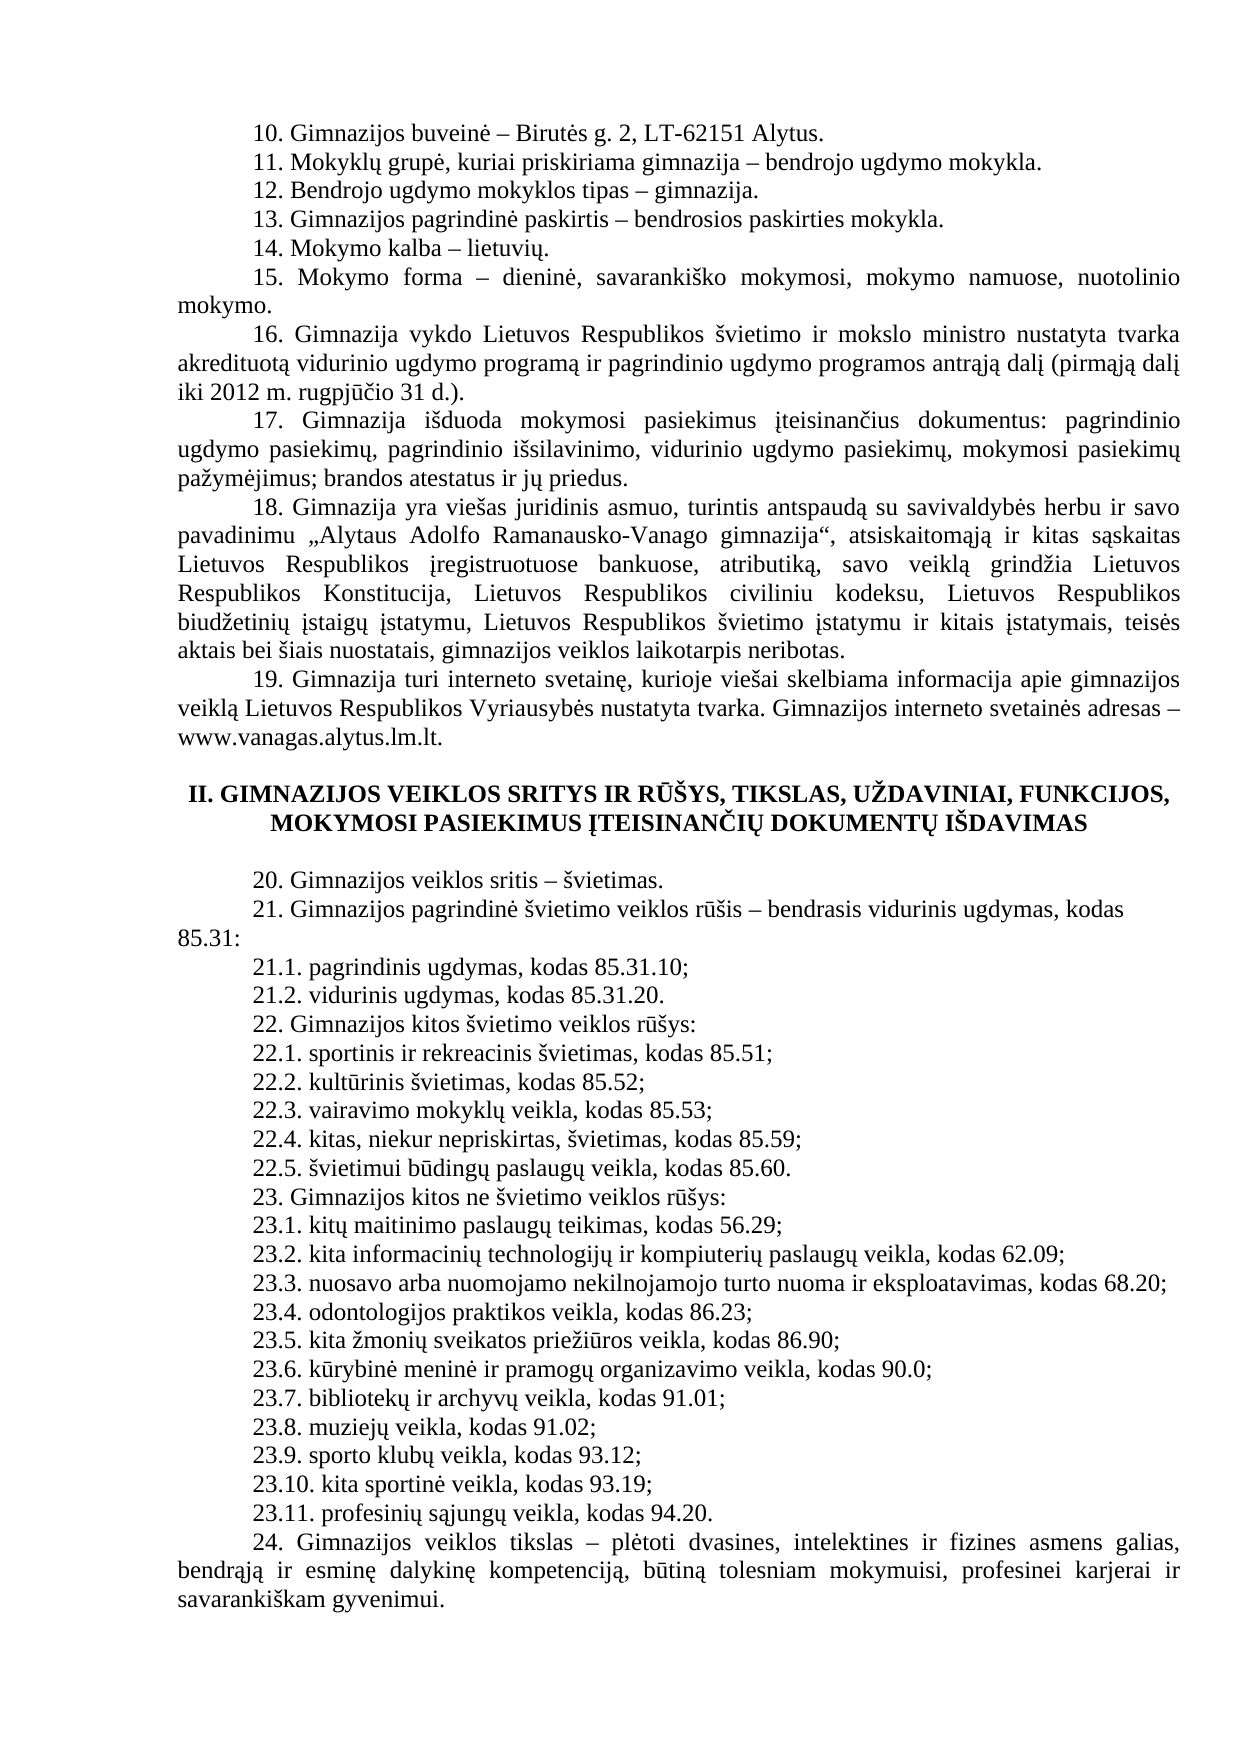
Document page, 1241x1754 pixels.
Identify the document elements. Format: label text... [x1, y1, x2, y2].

text 13. Gimnazijos pagrindinė paskirtis – bendrosios paskirties mokykla. [177, 204, 1181, 233]
text 23.6. kūrybinė meninė ir pramogų organizavimo veikla, kodas 90.0; [177, 1354, 1181, 1383]
text 23.9. sporto klubų veikla, kodas 93.12; [177, 1441, 1181, 1469]
text 22.1. sportinis ir rekreacinis švietimas, kodas 85.51; [177, 1038, 1181, 1067]
text 22.2. kultūrinis švietimas, kodas 85.52; [177, 1067, 1181, 1096]
text 23.3. nuosavo arba nuomojamo nekilnojamojo turto nuoma ir eksploatavimas, kodas 68.20; [177, 1268, 1181, 1297]
text 23.5. kita žmonių sveikatos priežiūros veikla, kodas 86.90; [177, 1326, 1181, 1354]
text 23.7. bibliotekų ir archyvų veikla, kodas 91.01; [177, 1383, 1181, 1412]
text 22.3. vairavimo mokyklų veikla, kodas 85.53; [177, 1096, 1181, 1124]
text 23.4. odontologijos praktikos veikla, kodas 86.23; [177, 1297, 1181, 1326]
text 23.10. kita sportinė veikla, kodas 93.19; [177, 1469, 1181, 1498]
text 14. Mokymo kalba – lietuvių. [177, 233, 1181, 262]
text 10. Gimnazijos buveinė – Birutės g. 2, LT-62151 Alytus. [177, 118, 1181, 147]
text 21. Gimnazijos pagrindinė švietimo veiklos rūšis – bendrasis vidurinis ugdymas, kodas 85.31: [177, 894, 1181, 952]
text 23.8. muziejų veikla, kodas 91.02; [177, 1412, 1181, 1441]
text 23. Gimnazijos kitos ne švietimo veiklos rūšys: [177, 1182, 1181, 1211]
text 18. Gimnazija yra viešas juridinis asmuo, turintis antspaudą su savivaldybės herbu ir savo pavadinimu „Alytaus Adolfo Ramanausko-Vanago gimnazija“, atsiskaitomąją ir kitas sąskaitas Lietuvos Respublikos įregistruotuose bankuose, atributiką, savo veiklą grindžia Lietuvos Respublikos Konstitucija, Lietuvos Respublikos civiliniu kodeksu, Lietuvos Respublikos biudžetinių įstaigų įstatymu, Lietuvos Respublikos švietimo įstatymu ir kitais įstatymais, teisės aktais bei šiais nuostatais, gimnazijos veiklos laikotarpis neribotas. [177, 492, 1181, 664]
text 21.1. pagrindinis ugdymas, kodas 85.31.10; [177, 952, 1181, 981]
text 22.5. švietimui būdingų paslaugų veikla, kodas 85.60. [177, 1153, 1181, 1182]
text 23.11. profesinių sąjungų veikla, kodas 94.20. [177, 1498, 1181, 1527]
text 21.2. vidurinis ugdymas, kodas 85.31.20. [177, 981, 1181, 1009]
text 24. Gimnazijos veiklos tikslas – plėtoti dvasines, intelektines ir fizines asmens galias, bendrąją ir esminę dalykinę kompetenciją, būtiną tolesniam mokymuisi, profesinei karjerai ir savarankiškam gyvenimui. [177, 1527, 1181, 1613]
text 19. Gimnazija turi interneto svetainę, kurioje viešai skelbiama informacija apie gimnazijos veiklą Lietuvos Respublikos Vyriausybės nustatyta tvarka. Gimnazijos interneto svetainės adresas – www.vanagas.alytus.lm.lt. [177, 664, 1181, 751]
text 17. Gimnazija išduoda mokymosi pasiekimus įteisinančius dokumentus: pagrindinio ugdymo pasiekimų, pagrindinio išsilavinimo, vidurinio ugdymo pasiekimų, mokymosi pasiekimų pažymėjimus; brandos atestatus ir jų priedus. [177, 406, 1181, 492]
text 23.1. kitų maitinimo paslaugų teikimas, kodas 56.29; [177, 1211, 1181, 1239]
text 22.4. kitas, niekur nepriskirtas, švietimas, kodas 85.59; [177, 1124, 1181, 1153]
text 12. Bendrojo ugdymo mokyklos tipas – gimnazija. [177, 176, 1181, 204]
text 23.2. kita informacinių technologijų ir kompiuterių paslaugų veikla, kodas 62.09; [177, 1239, 1181, 1268]
text 22. Gimnazijos kitos švietimo veiklos rūšys: [177, 1009, 1181, 1038]
text 20. Gimnazijos veiklos sritis – švietimas. [177, 866, 1181, 894]
text 15. Mokymo forma – dieninė, savarankiško mokymosi, mokymo namuose, nuotolinio mokymo. [177, 262, 1181, 319]
text 16. Gimnazija vykdo Lietuvos Respublikos švietimo ir mokslo ministro nustatyta tvarka akredituotą vidurinio ugdymo programą ir pagrindinio ugdymo programos antrąją dalį (pirmąją dalį iki 2012 m. rugpjūčio 31 d.). [177, 319, 1181, 406]
text 11. Mokyklų grupė, kuriai priskiriama gimnazija – bendrojo ugdymo mokykla. [177, 147, 1181, 176]
text II. GIMNAZIJOS VEIKLOS SRITYS IR RŪŠYS, TIKSLAS, UŽDAVINIAI, FUNKCIJOS, MOKYMOSI PASIEKIMUS ĮTEISINANČIŲ DOKUMENTŲ IŠDAVIMAS [177, 779, 1181, 837]
